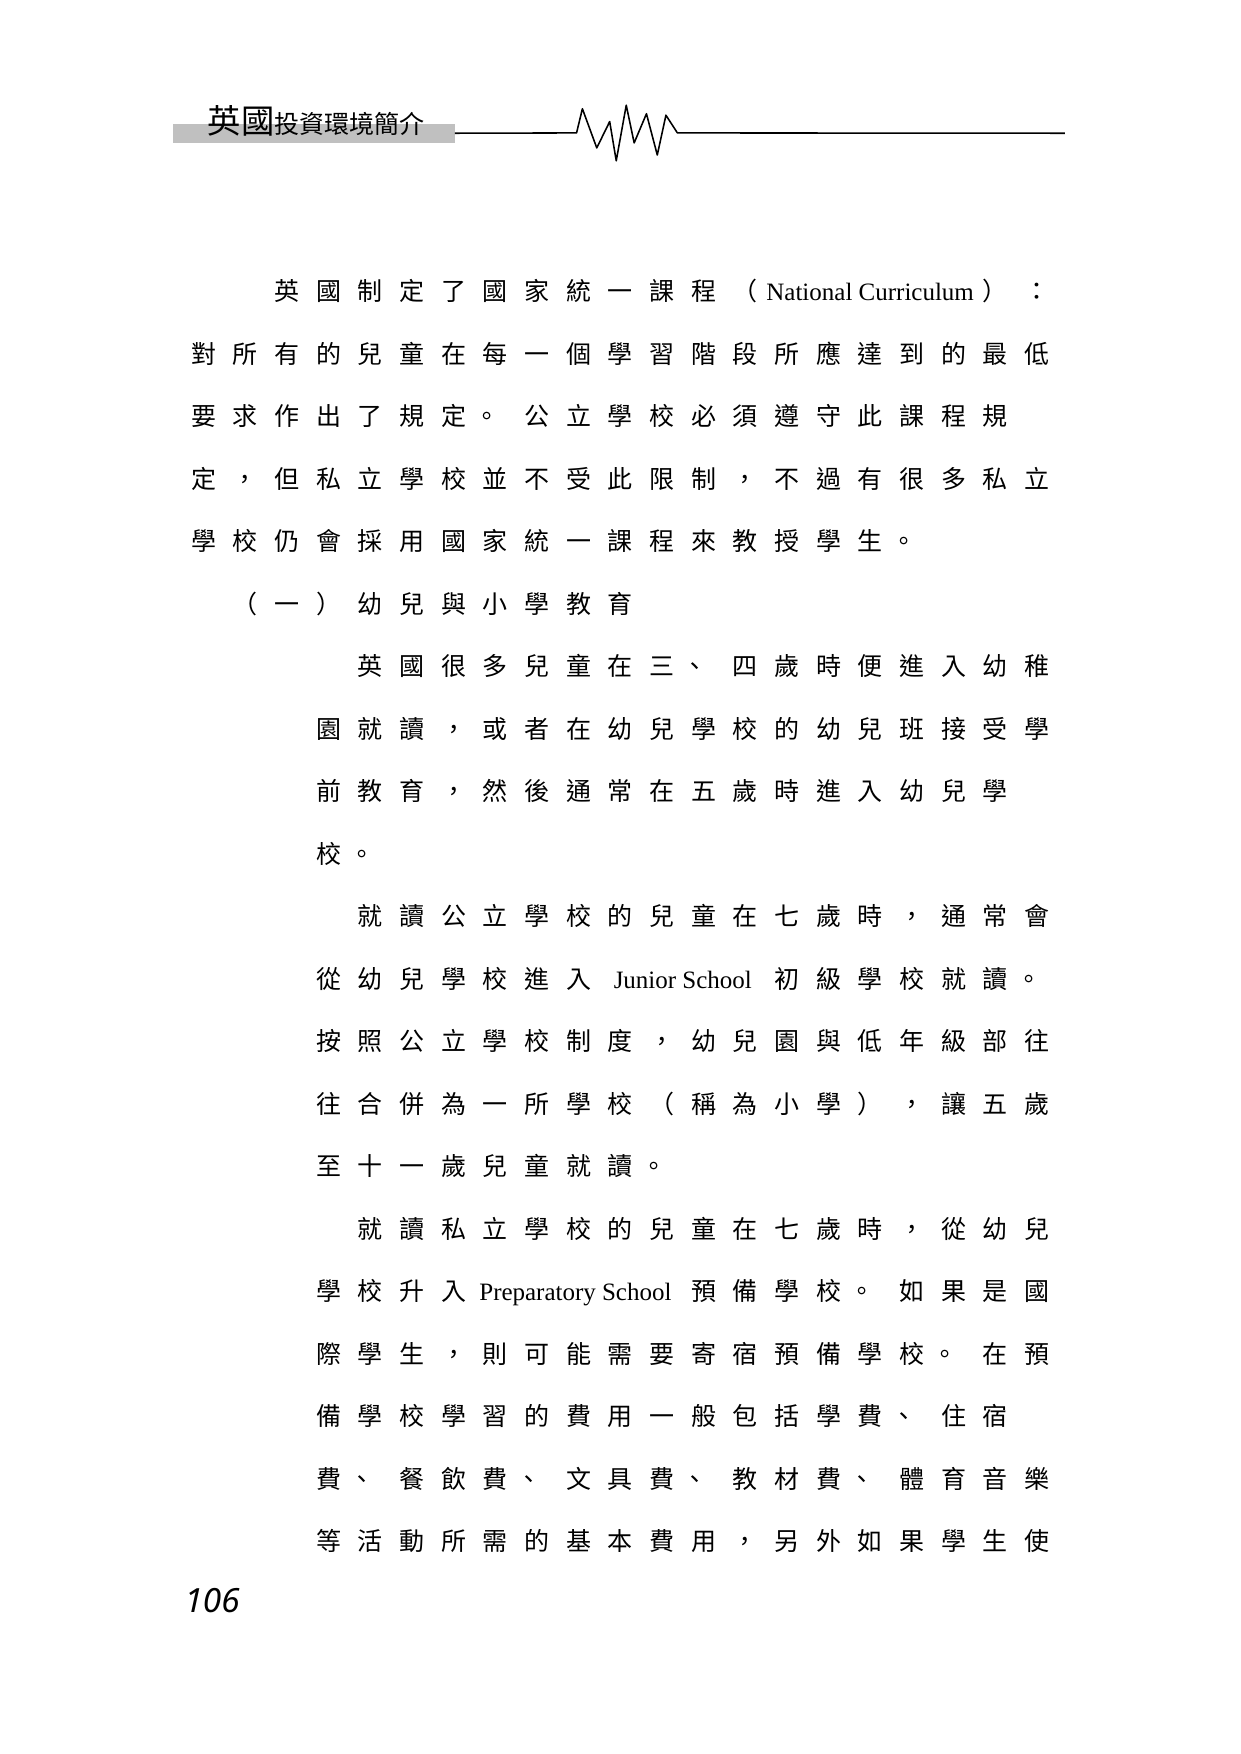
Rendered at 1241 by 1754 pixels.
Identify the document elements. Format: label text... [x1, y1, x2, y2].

text 就讀公立學校的兒童在七歲時，通常會從幼兒學校進入Junior School初級學校就讀。按照公立學校制度，幼兒園與低年級部往往合併為一所學校（稱為小學），讓五歲至十一歲兒童就讀。 [281, 875, 1058, 1188]
text 英國制定了國家統一課程（National Curriculum）：對所有的兒童在每一個學習階段所應達到的最低要求作出了規定。公立學校必須遵守此課程規定，但私立學校並不受此限制，不過有很多私立學校仍會採用國家統一課程來教授學生。 [183, 250, 1058, 563]
text （一）幼兒與小學教育 [207, 563, 1058, 625]
text 英國很多兒童在三、四歲時便進入幼稚園就讀，或者在幼兒學校的幼兒班接受學前教育，然後通常在五歲時進入幼兒學校。 [281, 625, 1058, 875]
text 就讀私立學校的兒童在七歲時，從幼兒學校升入Preparatory School 預備學校。如果是國際學生，則可能需要寄宿預備學校。在預備學校學習的費用一般包括學費、住宿費、餐飲費、文具費、教材費、體育音樂等活動所需的基本費用，另外如果學生使 [281, 1188, 1058, 1563]
